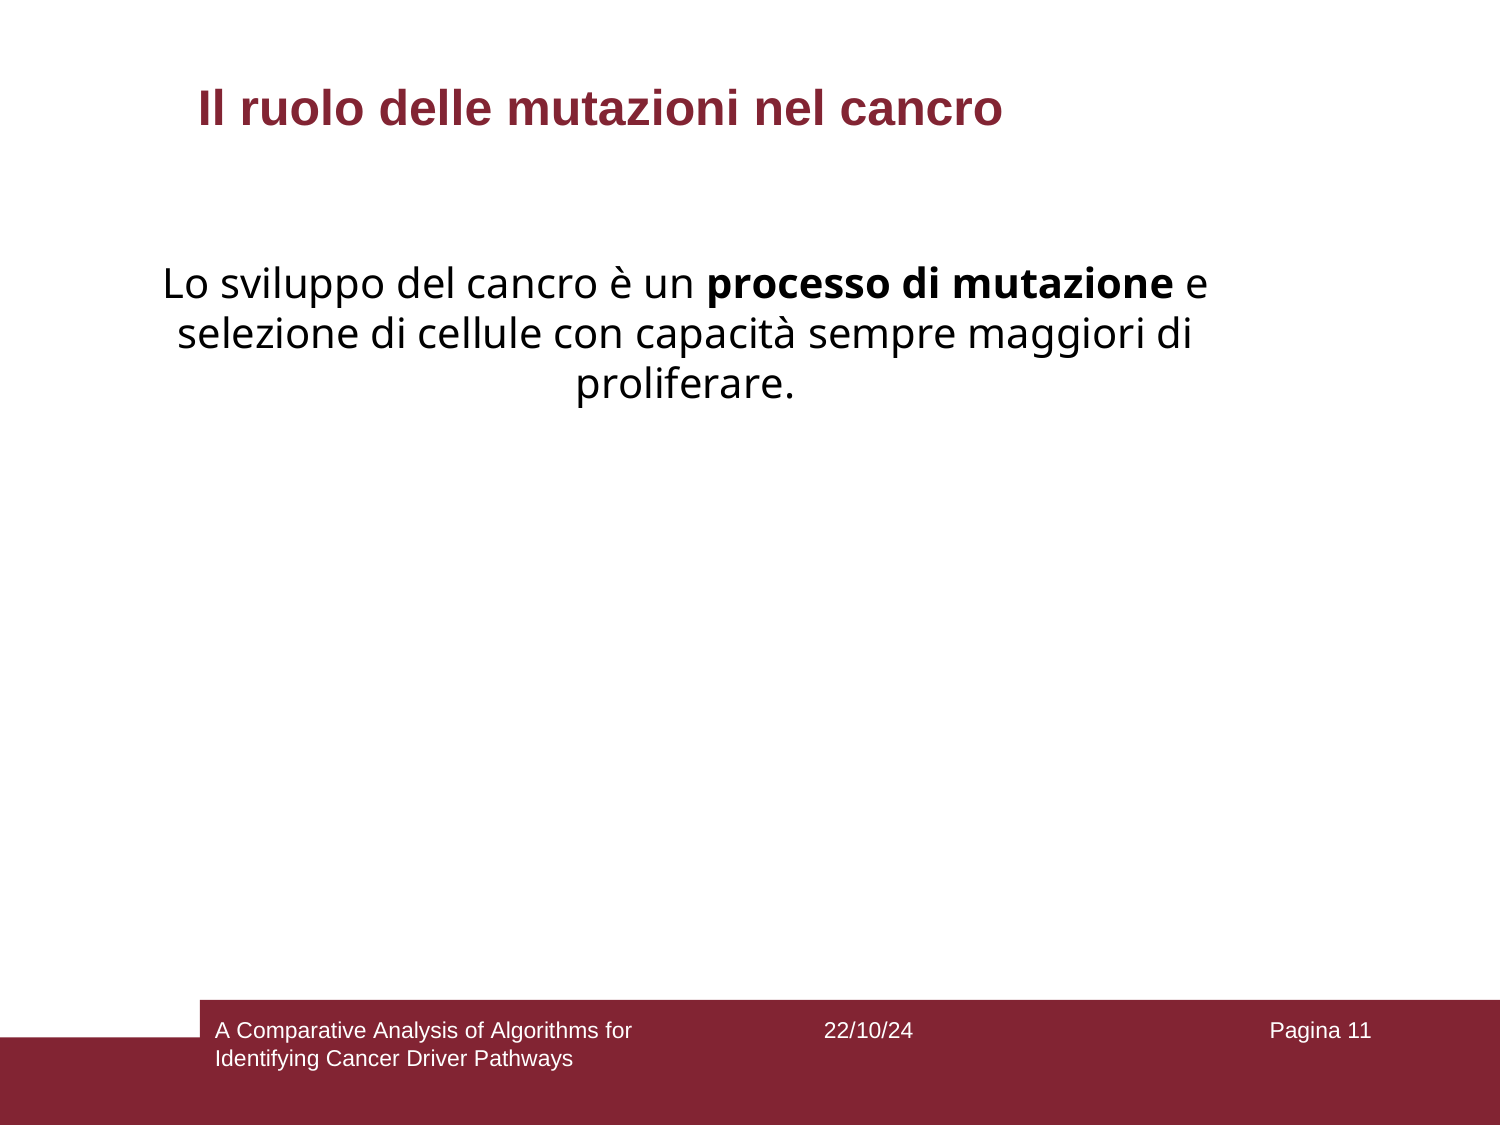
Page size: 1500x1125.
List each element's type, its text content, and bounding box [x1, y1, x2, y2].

text_box Lo sviluppo del cancro è un processo di mutazione e selezione di cellule con capacità sempre maggiori di proliferare. [147, 249, 1365, 406]
text_box 22/10/24 [712, 1008, 1026, 1084]
text_box A Comparative Analysis of Algorithms for Identifying Cancer Driver Pathways [199, 1008, 676, 1084]
title Il ruolo delle mutazioni nel cancro [183, 67, 1400, 150]
text_box Pagina <number> [1074, 1008, 1388, 1084]
